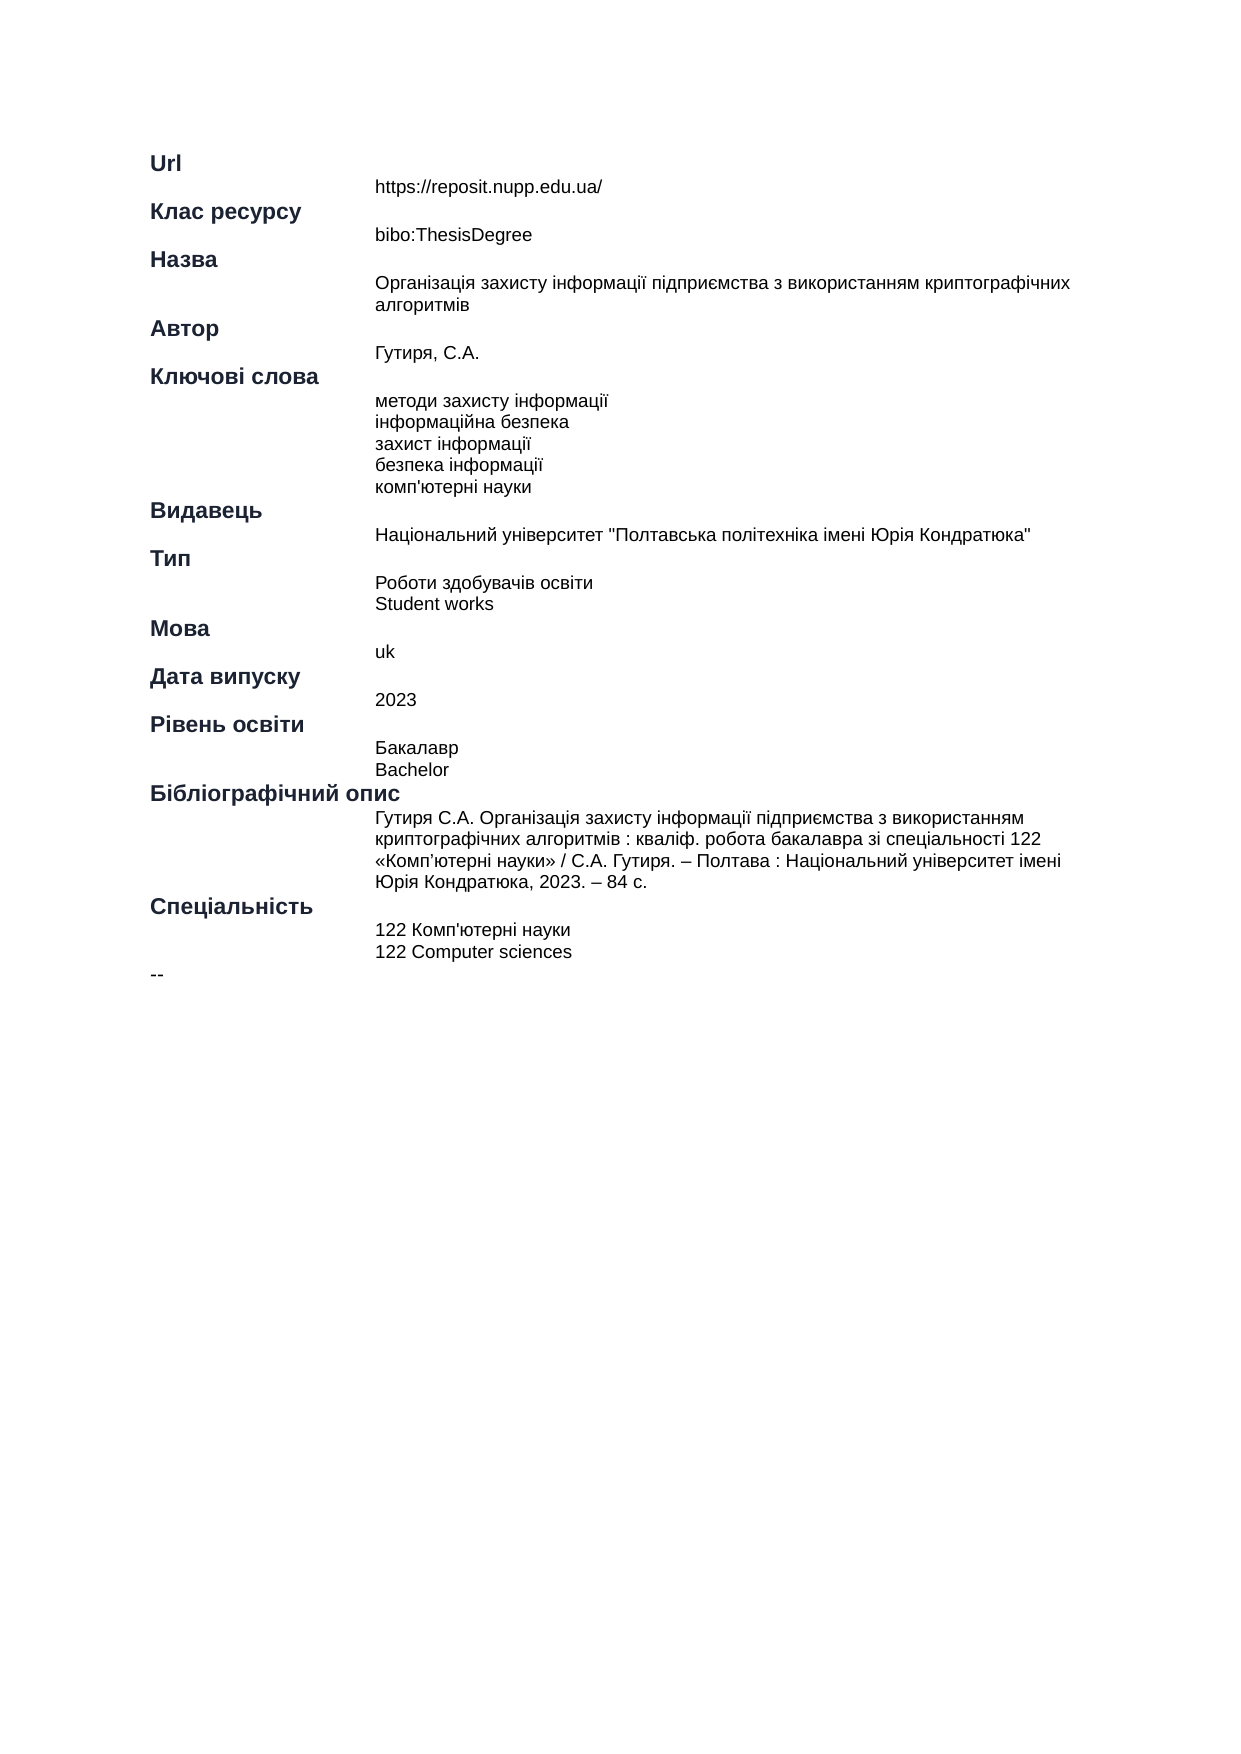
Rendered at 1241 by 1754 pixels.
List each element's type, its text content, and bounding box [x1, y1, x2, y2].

text Bachelor [375, 758, 1090, 780]
text Організація захисту інформації підприємства з використанням криптографічних алгоритмів [375, 272, 1090, 315]
text Гутиря, С.А. [375, 342, 1090, 363]
text Автор [150, 315, 1090, 342]
text захист інформації [375, 433, 1090, 454]
text Спеціальність [150, 893, 1090, 919]
text bibo:ThesisDegree [375, 224, 1090, 246]
text інформаційна безпека [375, 411, 1090, 433]
text Тип [150, 545, 1090, 572]
text Мова [150, 615, 1090, 641]
text Ключові слова [150, 363, 1090, 389]
text Дата випуску [150, 663, 1090, 689]
text 122 Computer sciences [375, 941, 1090, 962]
text uk [375, 641, 1090, 663]
text безпека інформації [375, 454, 1090, 476]
text комп'ютерні науки [375, 476, 1090, 497]
text Видавець [150, 497, 1090, 524]
text Бакалавр [375, 737, 1090, 758]
text Назва [150, 246, 1090, 272]
text 2023 [375, 689, 1090, 711]
text методи захисту інформації [375, 389, 1090, 411]
text 122 Комп'ютерні науки [375, 919, 1090, 941]
text Бібліографічний опис [150, 780, 1090, 806]
text https://reposit.nupp.edu.ua/ [375, 176, 1090, 198]
text -- [150, 962, 1090, 986]
text Гутиря С.А. Організація захисту інформації підприємства з використанням криптографічних алгоритмів : кваліф. робота бакалавра зі спеціальності 122 «Комп’ютерні науки» / С.А. Гутиря. – Полтава : Національний університет імені Юрія Кондратюка, 2023. – 84 с. [375, 806, 1090, 893]
text Url [150, 150, 1090, 176]
text Student works [375, 593, 1090, 615]
text Роботи здобувачів освіти [375, 572, 1090, 593]
text Клас ресурсу [150, 198, 1090, 224]
text Національний університет "Полтавська політехніка імені Юрія Кондратюка" [375, 524, 1090, 545]
text Рівень освіти [150, 711, 1090, 737]
